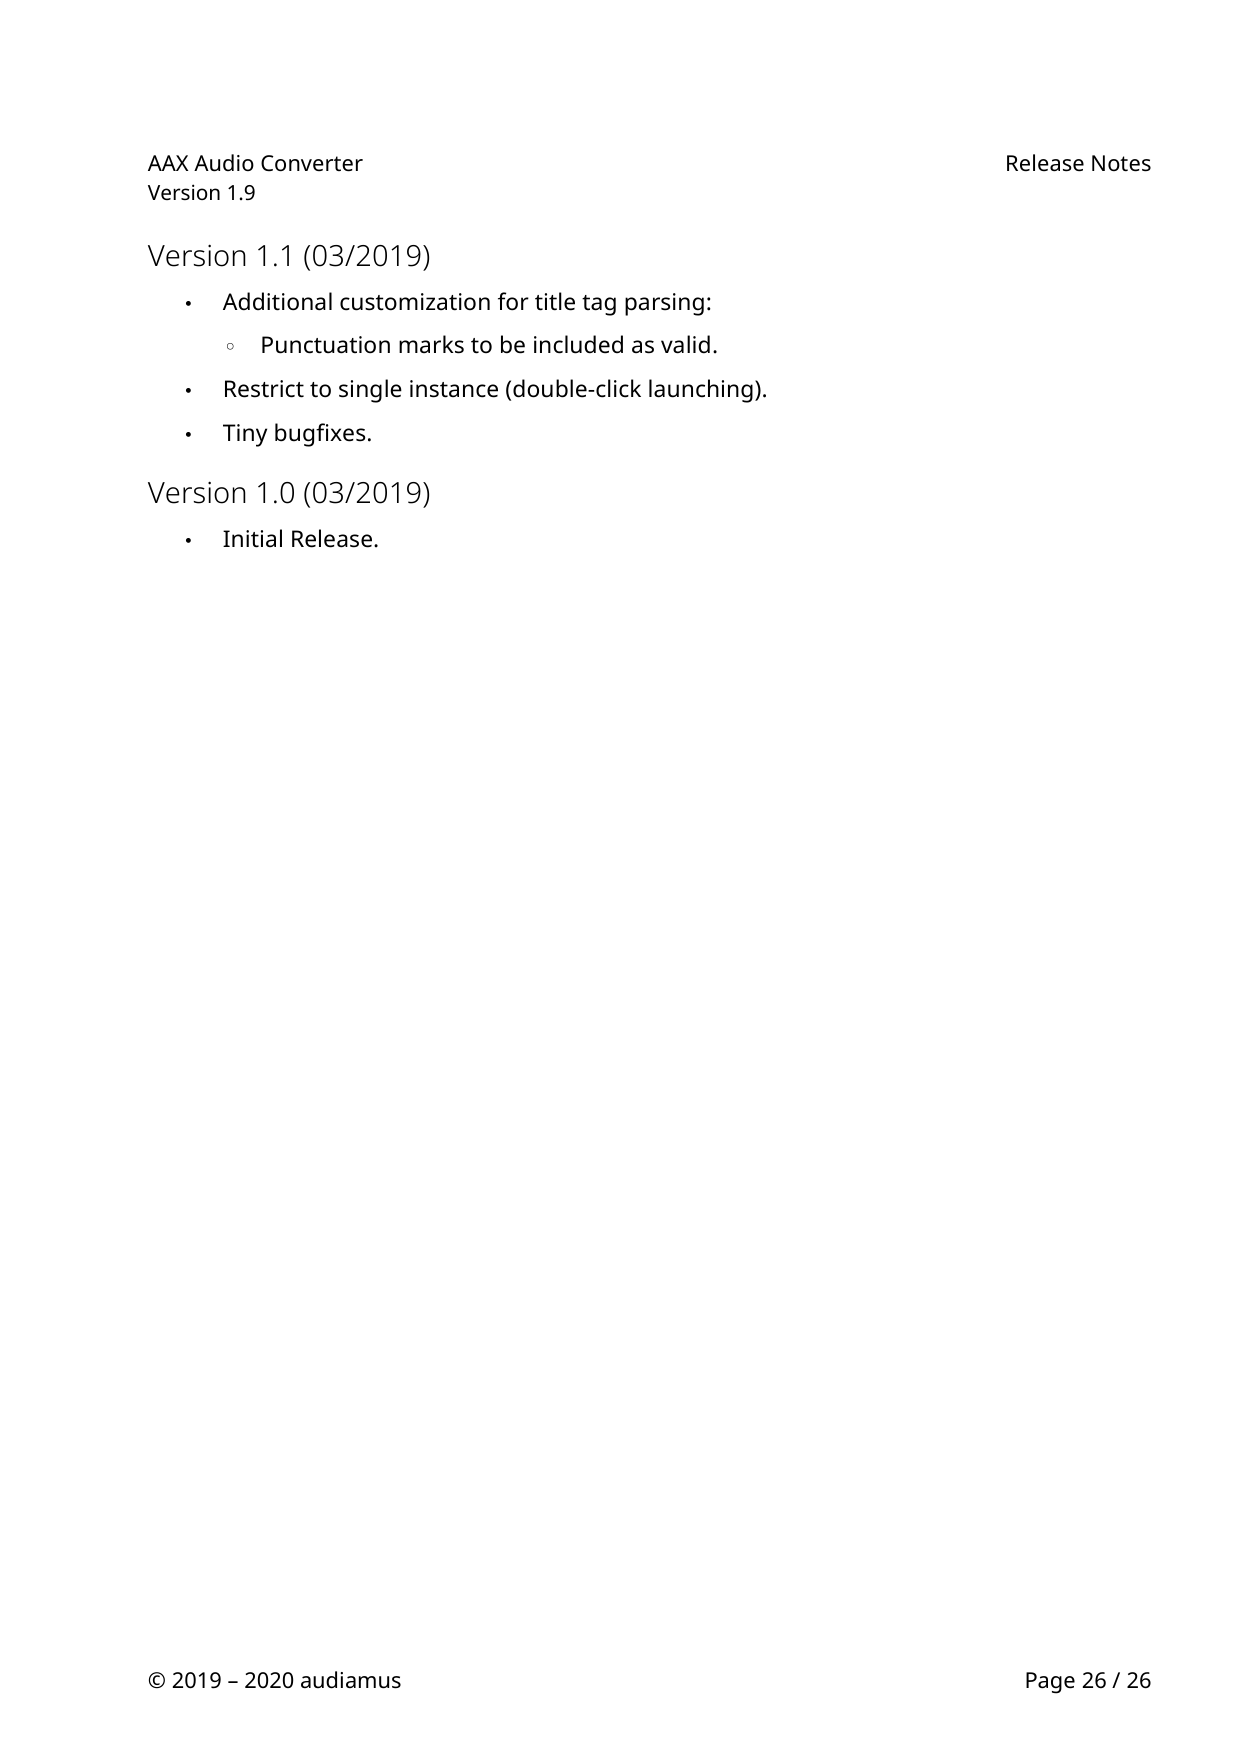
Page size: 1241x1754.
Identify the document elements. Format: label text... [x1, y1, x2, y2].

list Tiny bugfixes. [185, 417, 1152, 448]
subtitle Version 1.0 (03/2019) [148, 473, 1152, 512]
list Initial Release. [185, 523, 1152, 554]
list Restrict to single instance (double-click launching). [185, 373, 1152, 404]
subtitle Version 1.1 (03/2019) [148, 235, 1152, 275]
list Punctuation marks to be included as valid. [223, 329, 1152, 361]
list Additional customization for title tag parsing: [185, 286, 1152, 317]
